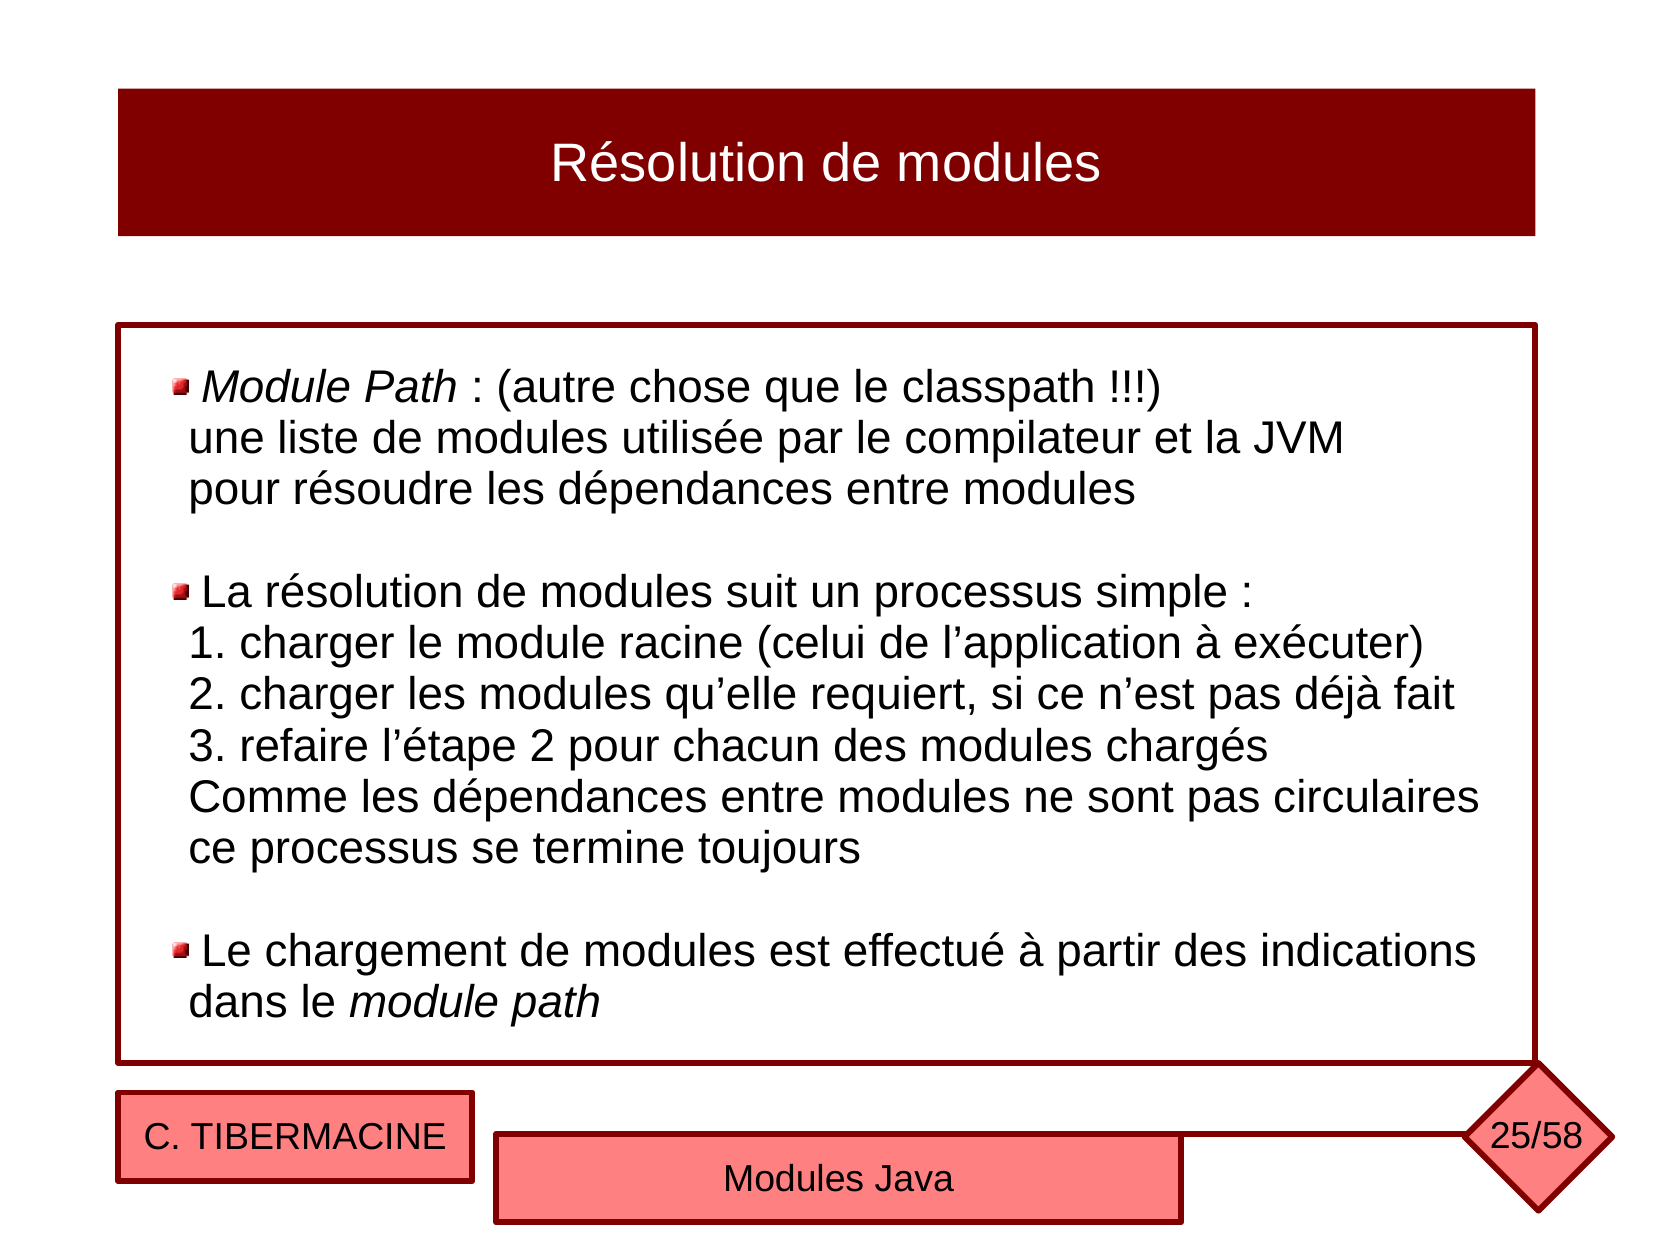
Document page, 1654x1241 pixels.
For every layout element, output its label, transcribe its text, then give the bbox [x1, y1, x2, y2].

text_box Module Path : (autre chose que le classpath !!!) une liste de modules utilisée par le compilateur et la JVM pour résoudre les dépendances entre modules La résolution de modules suit un processus simple : 1. charger le module racine (celui de l’application à exécuter) 2. charger les modules qu’elle requiert, si ce n’est pas déjà fait 3. refaire l’étape 2 pour chacun des modules chargés Comme les dépendances entre modules ne sont pas circulaires ce processus se termine toujours Le chargement de modules est effectué à partir des indications dans le module path [118, 324, 1536, 1063]
picture [172, 942, 189, 958]
picture [172, 378, 189, 395]
text_box [1494, 1062, 1583, 1107]
text_box [1464, 1126, 1475, 1148]
text_box C. TIBERMACINE [118, 1092, 473, 1182]
picture [172, 583, 189, 600]
text_box <numéro>/58 [1475, 1107, 1654, 1164]
text_box [1491, 1164, 1586, 1211]
text_box Résolution de modules [118, 88, 1536, 237]
text_box Modules Java [496, 1133, 1182, 1223]
